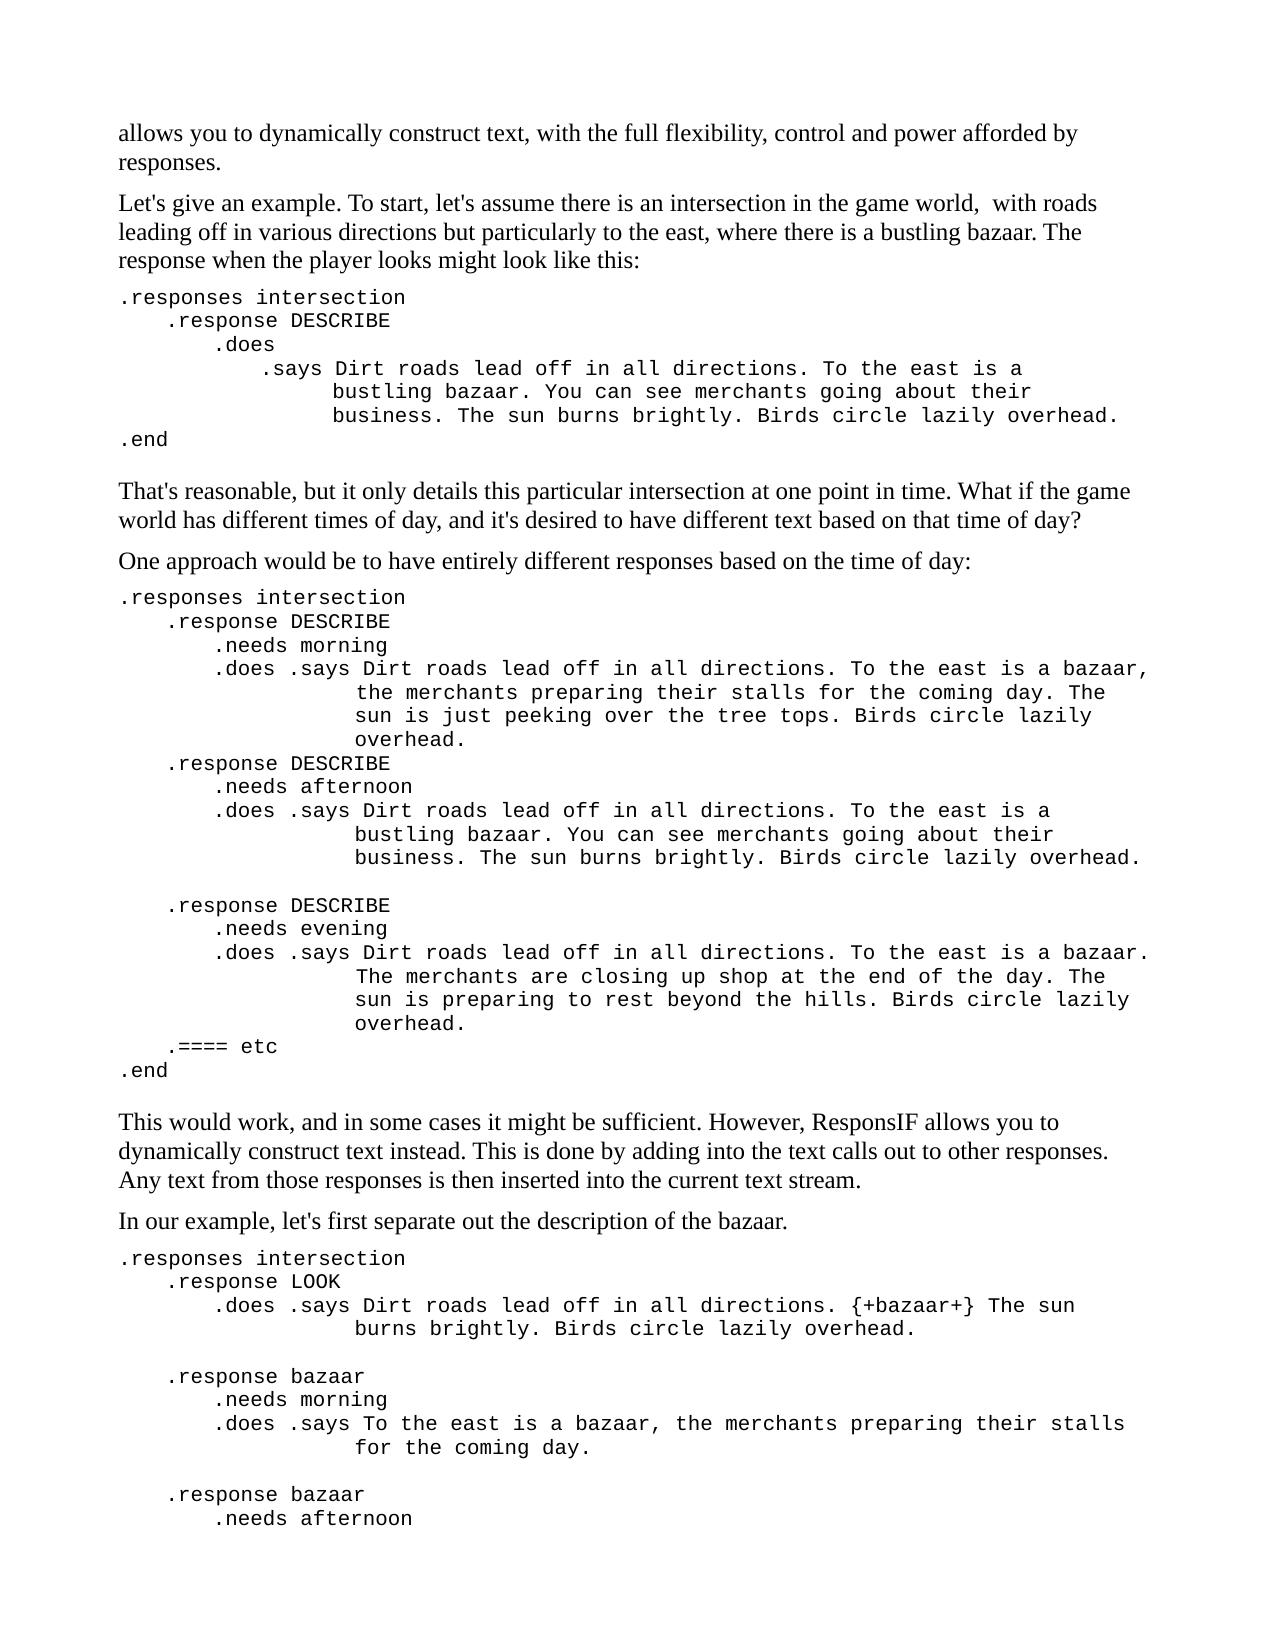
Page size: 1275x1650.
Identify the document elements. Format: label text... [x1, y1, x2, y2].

text .responses intersection [118, 1247, 1157, 1271]
text .response DESCRIBE [118, 611, 1157, 634]
text .needs morning [118, 1389, 1157, 1413]
text .needs afternoon [118, 776, 1157, 800]
text .end [118, 1060, 1157, 1084]
text bustling bazaar. You can see merchants going about their [118, 824, 1157, 847]
text .responses intersection [118, 587, 1157, 611]
text .response bazaar [118, 1484, 1157, 1508]
text sun is just peeking over the tree tops. Birds circle lazily [118, 706, 1157, 729]
text the merchants preparing their stalls for the coming day. The [118, 682, 1157, 706]
text burns brightly. Birds circle lazily overhead. [118, 1318, 1157, 1342]
text .does .says To the east is a bazaar, the merchants preparing their stalls [118, 1413, 1157, 1437]
text .does .says Dirt roads lead off in all directions. {+bazaar+} The sun [118, 1295, 1157, 1318]
text .does .says Dirt roads lead off in all directions. To the east is a [118, 800, 1157, 824]
text .response DESCRIBE [118, 895, 1157, 918]
text .needs morning [118, 634, 1157, 658]
text .needs evening [118, 918, 1157, 942]
text In our example, let's first separate out the description of the bazaar. [118, 1206, 1157, 1235]
text .end [118, 429, 1157, 452]
text .==== etc [118, 1037, 1157, 1060]
text .response LOOK [118, 1271, 1157, 1295]
text business. The sun burns brightly. Birds circle lazily overhead. [118, 847, 1157, 871]
text overhead. [118, 1013, 1157, 1037]
text .does [118, 334, 1157, 358]
text .responses intersection [118, 287, 1157, 311]
text for the coming day. [118, 1437, 1157, 1460]
text This would work, and in some cases it might be sufficient. However, ResponsIF allows you to dynamically construct text instead. This is done by adding into the text calls out to other responses. Any text from those responses is then inserted into the current text stream. [118, 1107, 1157, 1194]
text sun is preparing to rest beyond the hills. Birds circle lazily [118, 989, 1157, 1013]
text overhead. [118, 729, 1157, 753]
text That's reasonable, but it only details this particular intersection at one point in time. What if the game world has different times of day, and it's desired to have different text based on that time of day? [118, 476, 1157, 533]
text .response DESCRIBE [118, 753, 1157, 776]
text Let's give an example. To start, let's assume there is an intersection in the game world, with roads leading off in various directions but particularly to the east, where there is a bustling bazaar. The response when the player looks might look like this: [118, 188, 1157, 274]
text .needs afternoon [118, 1508, 1157, 1531]
text One approach would be to have entirely different responses based on the time of day: [118, 546, 1157, 575]
text allows you to dynamically construct text, with the full flexibility, control and power afforded by responses. [118, 118, 1157, 176]
text .response bazaar [118, 1366, 1157, 1389]
text .does .says Dirt roads lead off in all directions. To the east is a bazaar, [118, 658, 1157, 682]
text .does .says Dirt roads lead off in all directions. To the east is a bazaar. [118, 942, 1157, 966]
text The merchants are closing up shop at the end of the day. The [118, 966, 1157, 989]
text .response DESCRIBE [118, 311, 1157, 334]
text .says Dirt roads lead off in all directions. To the east is a [118, 358, 1157, 381]
text bustling bazaar. You can see merchants going about their business. The sun burns brightly. Birds circle lazily overhead. [118, 381, 1157, 429]
